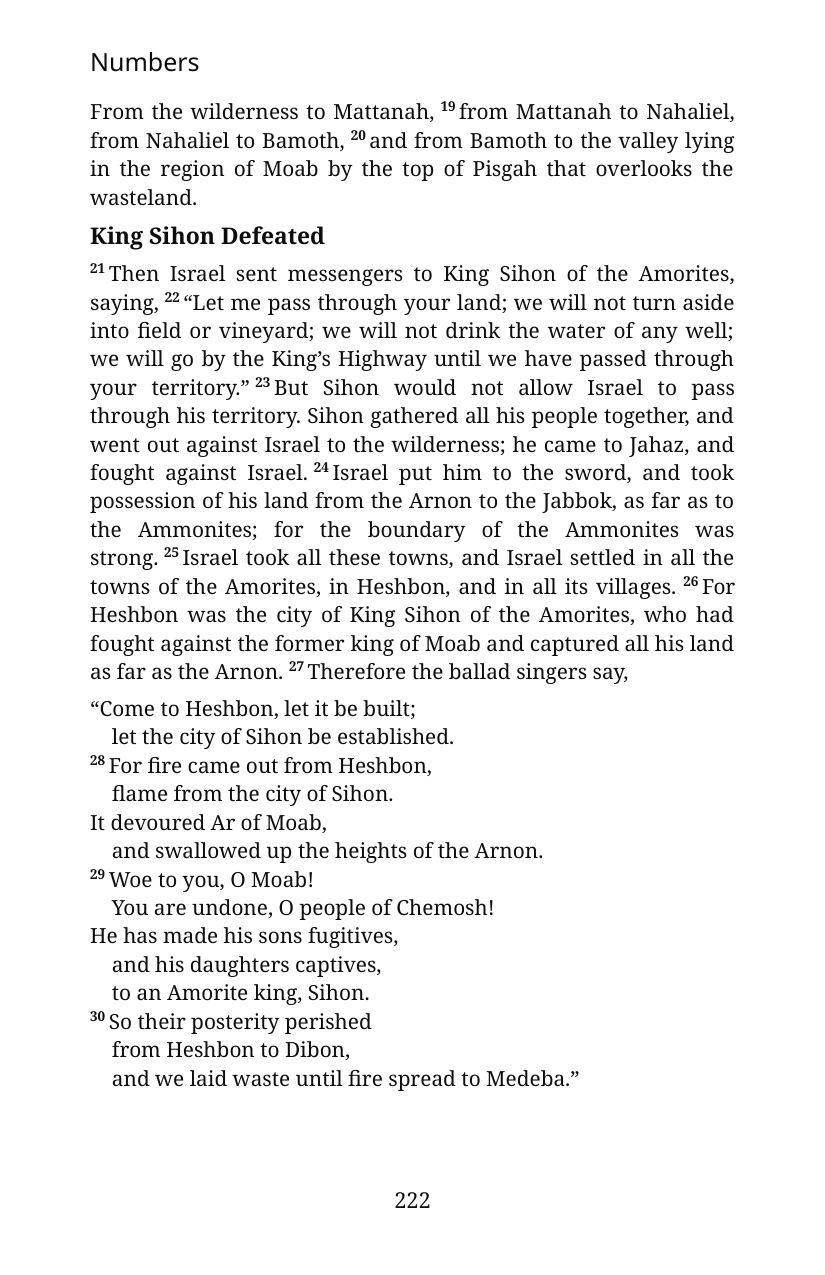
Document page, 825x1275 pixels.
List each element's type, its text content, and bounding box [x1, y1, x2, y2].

text From the wilderness to Mattanah, 19 from Mattanah to Nahaliel, from Nahaliel to Bamoth, 20 and from Bamoth to the valley lying in the region of Moab by the top of Pisgah that overlooks the wasteland. [90, 97, 735, 211]
text “Come to Heshbon, let it be built; let the city of Sihon be established. 28 For fire came out from Heshbon, flame from the city of Sihon. It devoured Ar of Moab, and swallowed up the heights of the Arnon. 29 Woe to you, O Moab! You are undone, O people of Chemosh! He has made his sons fugitives, and his daughters captives, to an Amorite king, Sihon. 30 So their posterity perished from Heshbon to Dibon, and we laid waste until fire spread to Medeba.” [90, 694, 735, 1092]
text King Sihon Defeated [90, 219, 735, 251]
text 21 Then Israel sent messengers to King Sihon of the Amorites, saying, 22 “Let me pass through your land; we will not turn aside into field or vineyard; we will not drink the water of any well; we will go by the King’s Highway until we have passed through your territory.” 23 But Sihon would not allow Israel to pass through his territory. Sihon gathered all his people together, and went out against Israel to the wilderness; he came to Jahaz, and fought against Israel. 24 Israel put him to the sword, and took possession of his land from the Arnon to the Jabbok, as far as to the Ammonites; for the boundary of the Ammonites was strong. 25 Israel took all these towns, and Israel settled in all the towns of the Amorites, in Heshbon, and in all its villages. 26 For Heshbon was the city of King Sihon of the Amorites, who had fought against the former king of Moab and captured all his land as far as the Arnon. 27 Therefore the ballad singers say, [90, 259, 735, 686]
